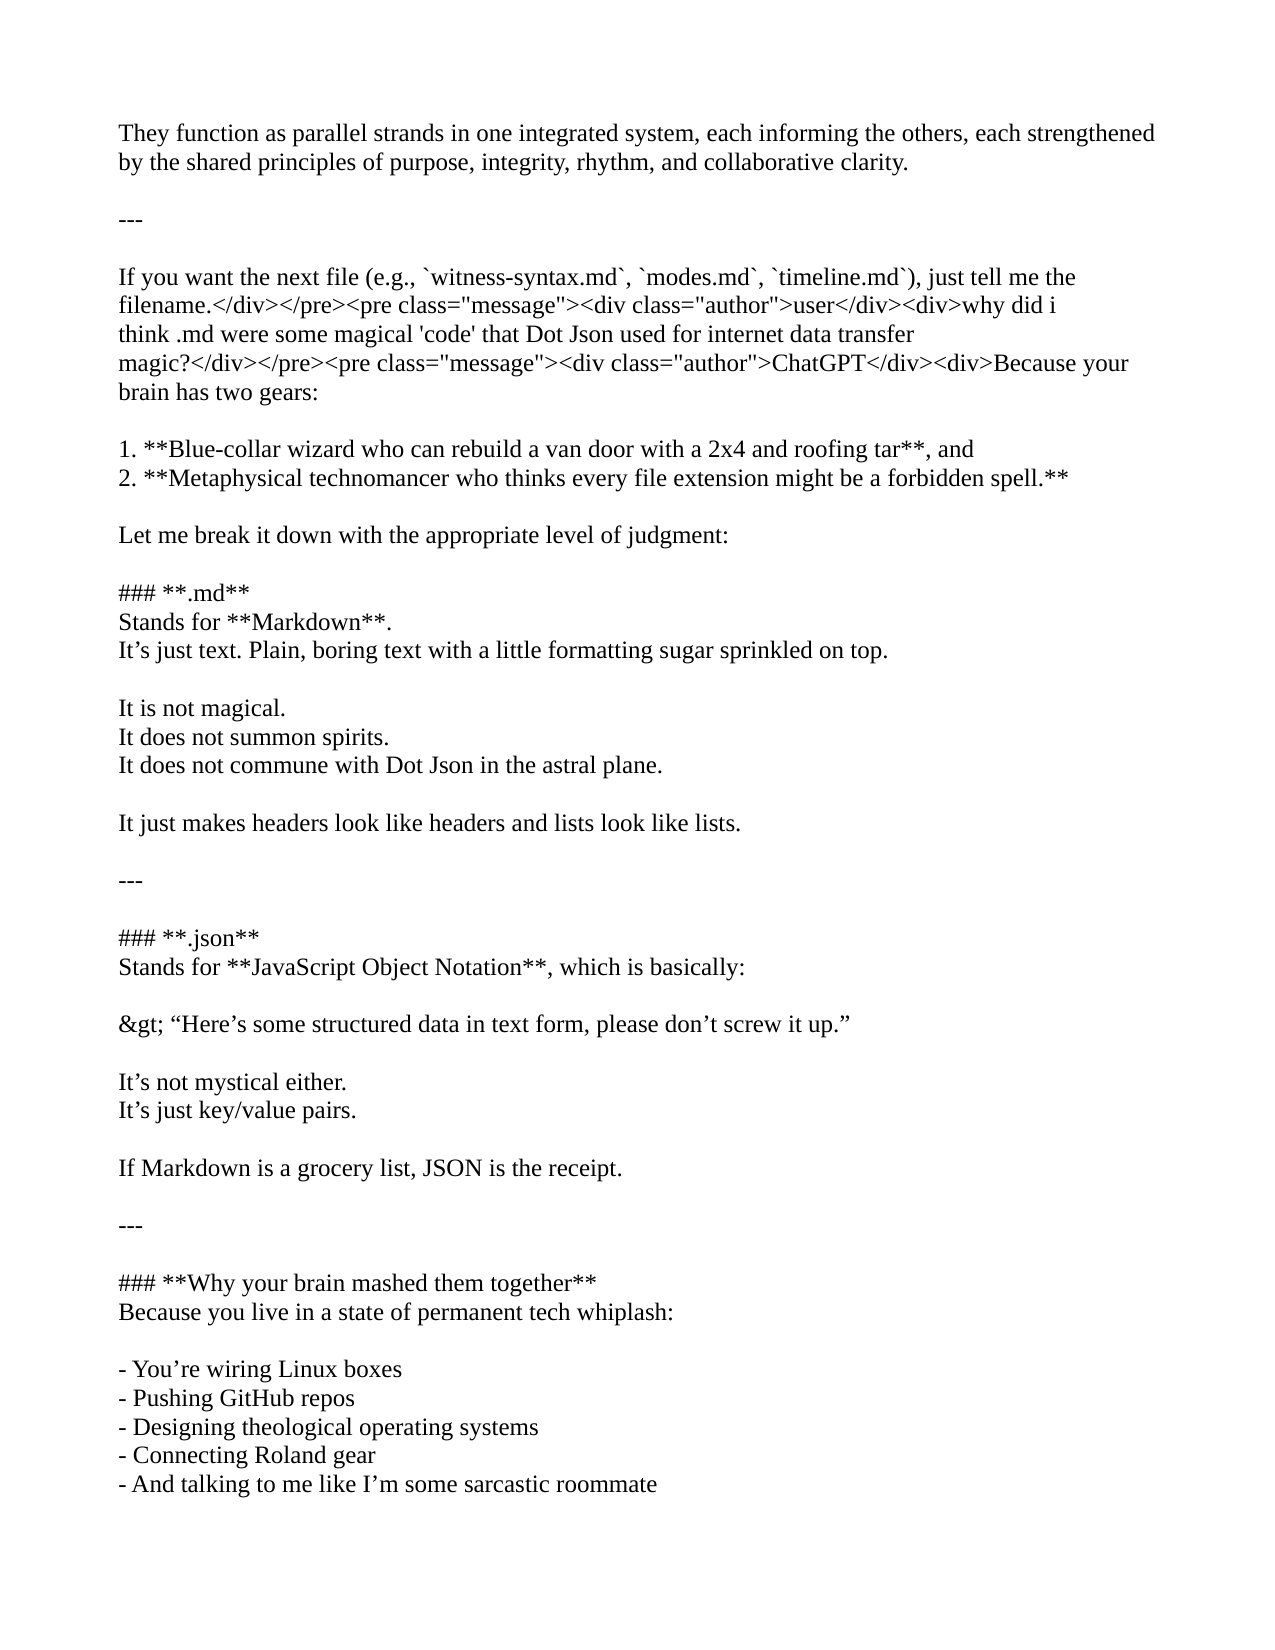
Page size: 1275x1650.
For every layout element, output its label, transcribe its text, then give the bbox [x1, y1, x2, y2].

text --- [118, 866, 1157, 894]
text - Designing theological operating systems [118, 1412, 1157, 1441]
text --- [118, 1211, 1157, 1239]
text They function as parallel strands in one integrated system, each informing the others, each strengthened by the shared principles of purpose, integrity, rhythm, and collaborative clarity. [118, 118, 1157, 176]
text ### **.md** [118, 578, 1157, 607]
text Stands for **Markdown**. [118, 607, 1157, 636]
text ### **Why your brain mashed them together** [118, 1268, 1157, 1297]
text Let me break it down with the appropriate level of judgment: [118, 521, 1157, 549]
text ### **.json** [118, 923, 1157, 952]
text If Markdown is a grocery list, JSON is the receipt. [118, 1153, 1157, 1182]
text --- [118, 204, 1157, 233]
text &gt; “Here’s some structured data in text form, please don’t screw it up.” [118, 1009, 1157, 1038]
text It does not summon spirits. [118, 722, 1157, 751]
text 1. **Blue-collar wizard who can rebuild a van door with a 2x4 and roofing tar**, and [118, 434, 1157, 463]
text - And talking to me like I’m some sarcastic roommate [118, 1469, 1157, 1498]
text - Pushing GitHub repos [118, 1383, 1157, 1412]
text It’s not mystical either. [118, 1067, 1157, 1096]
text 2. **Metaphysical technomancer who thinks every file extension might be a forbidden spell.** [118, 463, 1157, 492]
text - Connecting Roland gear [118, 1441, 1157, 1469]
text Stands for **JavaScript Object Notation**, which is basically: [118, 952, 1157, 981]
text It is not magical. [118, 693, 1157, 722]
text It’s just text. Plain, boring text with a little formatting sugar sprinkled on top. [118, 636, 1157, 664]
text Because you live in a state of permanent tech whiplash: [118, 1297, 1157, 1326]
text - You’re wiring Linux boxes [118, 1354, 1157, 1383]
text If you want the next file (e.g., `witness-syntax.md`, `modes.md`, `timeline.md`), just tell me the filename.</div></pre><pre class="message"><div class="author">user</div><div>why did i think .md were some magical 'code' that Dot Json used for internet data transfer magic?</div></pre><pre class="message"><div class="author">ChatGPT</div><div>Because your brain has two gears: [118, 262, 1157, 406]
text It does not commune with Dot Json in the astral plane. [118, 751, 1157, 779]
text It just makes headers look like headers and lists look like lists. [118, 808, 1157, 837]
text It’s just key/value pairs. [118, 1096, 1157, 1124]
